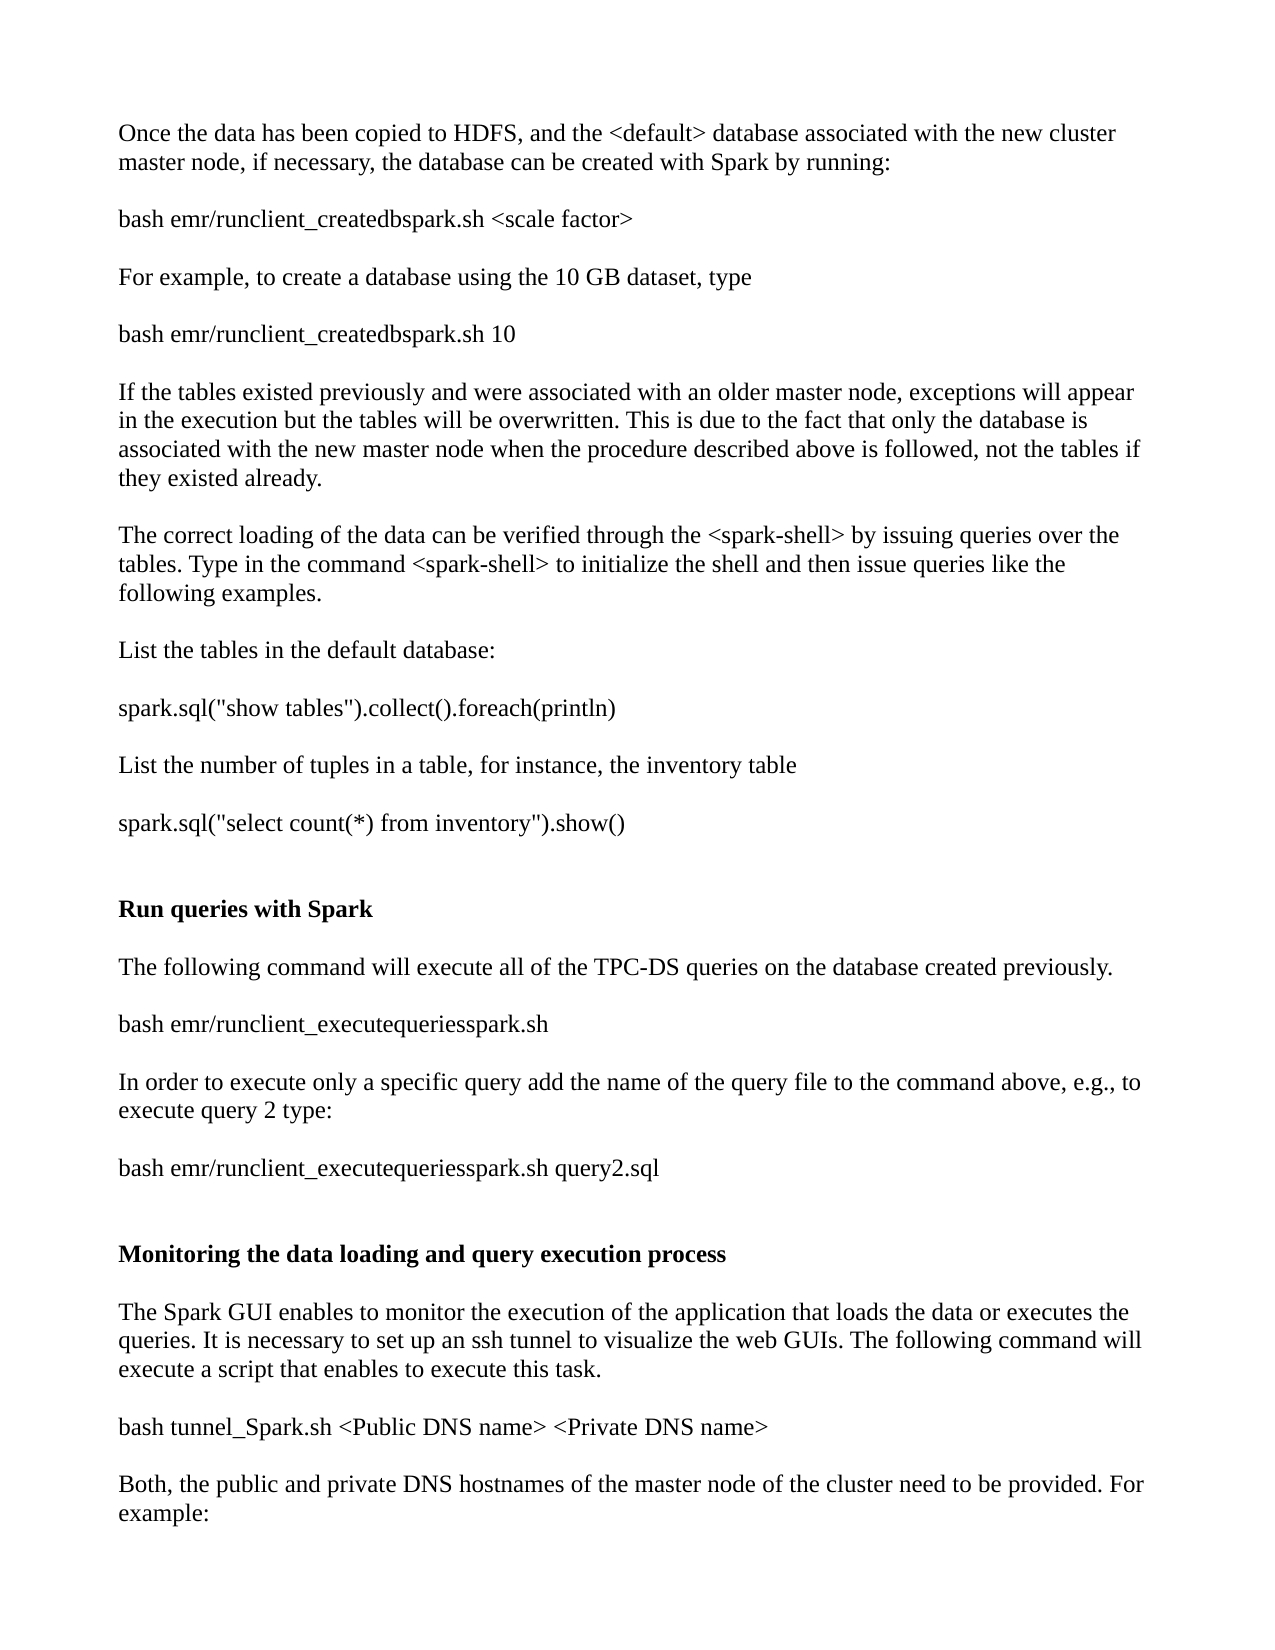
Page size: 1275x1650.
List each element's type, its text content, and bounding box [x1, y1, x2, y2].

text bash emr/runclient_executequeriesspark.sh query2.sql [118, 1153, 1157, 1182]
text Both, the public and private DNS hostnames of the master node of the cluster need to be provided. For example: [118, 1469, 1157, 1527]
text bash tunnel_Spark.sh <Public DNS name> <Private DNS name> [118, 1412, 1157, 1441]
text spark.sql("select count(*) from inventory").show() [118, 808, 1157, 837]
text spark.sql("show tables").collect().foreach(println) [118, 693, 1157, 722]
text The correct loading of the data can be verified through the <spark-shell> by issuing queries over the tables. Type in the command <spark-shell> to initialize the shell and then issue queries like the following examples. [118, 521, 1157, 607]
text For example, to create a database using the 10 GB dataset, type [118, 262, 1157, 291]
text Once the data has been copied to HDFS, and the <default> database associated with the new cluster master node, if necessary, the database can be created with Spark by running: [118, 118, 1157, 176]
text bash emr/runclient_createdbspark.sh <scale factor> [118, 204, 1157, 233]
text Run queries with Spark [118, 894, 1157, 923]
text The following command will execute all of the TPC-DS queries on the database created previously. [118, 952, 1157, 981]
text bash emr/runclient_executequeriesspark.sh [118, 1009, 1157, 1038]
text If the tables existed previously and were associated with an older master node, exceptions will appear in the execution but the tables will be overwritten. This is due to the fact that only the database is associated with the new master node when the procedure described above is followed, not the tables if they existed already. [118, 377, 1157, 492]
text In order to execute only a specific query add the name of the query file to the command above, e.g., to execute query 2 type: [118, 1067, 1157, 1124]
text List the number of tuples in a table, for instance, the inventory table [118, 751, 1157, 779]
text Monitoring the data loading and query execution process [118, 1239, 1157, 1268]
text List the tables in the default database: [118, 636, 1157, 664]
text bash emr/runclient_createdbspark.sh 10 [118, 319, 1157, 348]
text The Spark GUI enables to monitor the execution of the application that loads the data or executes the queries. It is necessary to set up an ssh tunnel to visualize the web GUIs. The following command will execute a script that enables to execute this task. [118, 1297, 1157, 1383]
